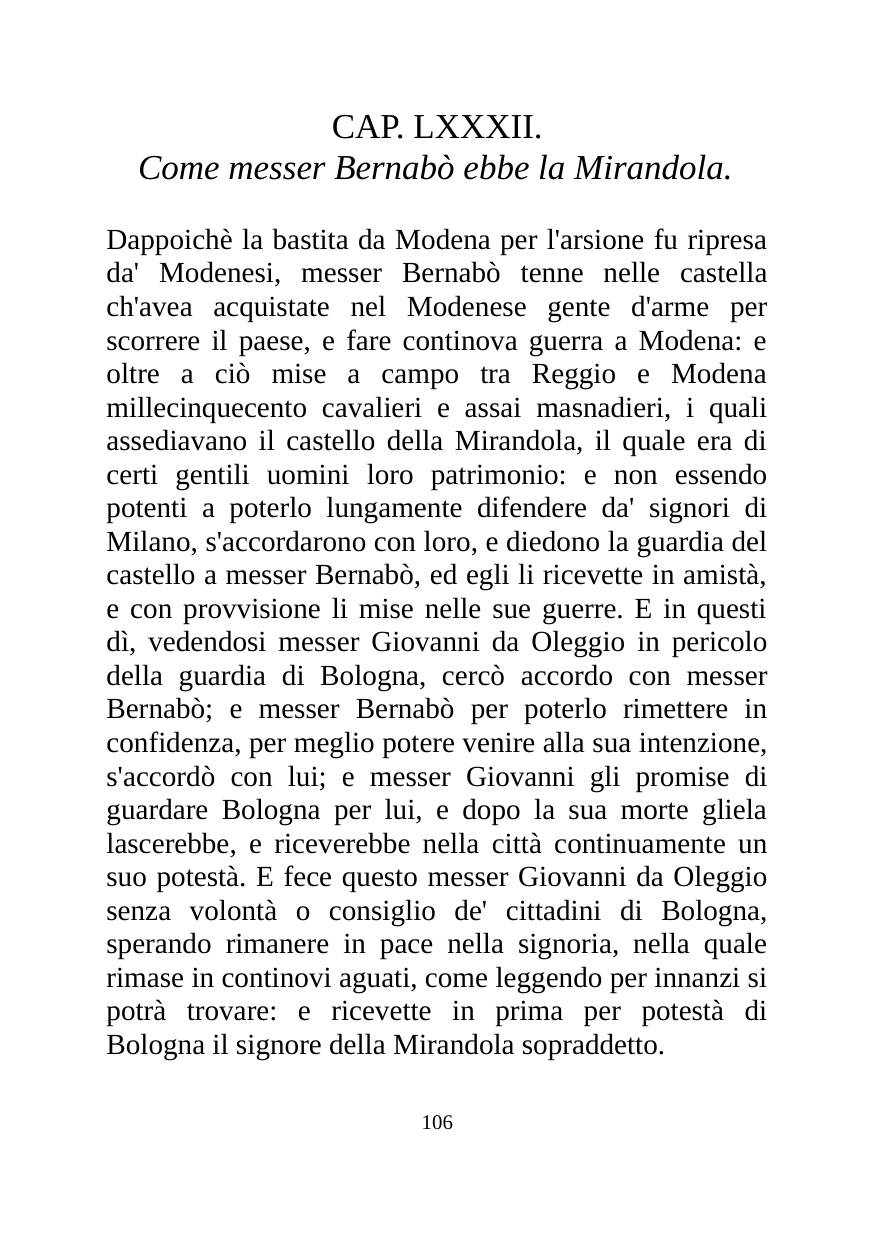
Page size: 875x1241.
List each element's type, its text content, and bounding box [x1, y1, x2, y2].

subtitle CAP. LXXXII. Come messer Bernabò ebbe la Mirandola. [106, 106, 768, 187]
text Dappoichè la bastita da Modena per l'arsione fu ripresa da' Modenesi, messer Bernabò tenne nelle castella ch'avea acquistate nel Modenese gente d'arme per scorrere il paese, e fare continova guerra a Modena: e oltre a ciò mise a campo tra Reggio e Modena millecinquecento cavalieri e assai masnadieri, i quali assediavano il castello della Mirandola, il quale era di certi gentili uomini loro patrimonio: e non essendo potenti a poterlo lungamente difendere da' signori di Milano, s'accordarono con loro, e diedono la guardia del castello a messer Bernabò, ed egli li ricevette in amistà, e con provvisione li mise nelle sue guerre. E in questi dì, vedendosi messer Giovanni da Oleggio in pericolo della guardia di Bologna, cercò accordo con messer Bernabò; e messer Bernabò per poterlo rimettere in confidenza, per meglio potere venire alla sua intenzione, s'accordò con lui; e messer Giovanni gli promise di guardare Bologna per lui, e dopo la sua morte gliela lascerebbe, e riceverebbe nella città continuamente un suo potestà. E fece questo messer Giovanni da Oleggio senza volontà o consiglio de' cittadini di Bologna, sperando rimanere in pace nella signoria, nella quale rimase in continovi aguati, come leggendo per innanzi si potrà trovare: e ricevette in prima per potestà di Bologna il signore della Mirandola sopraddetto. [106, 222, 768, 1061]
